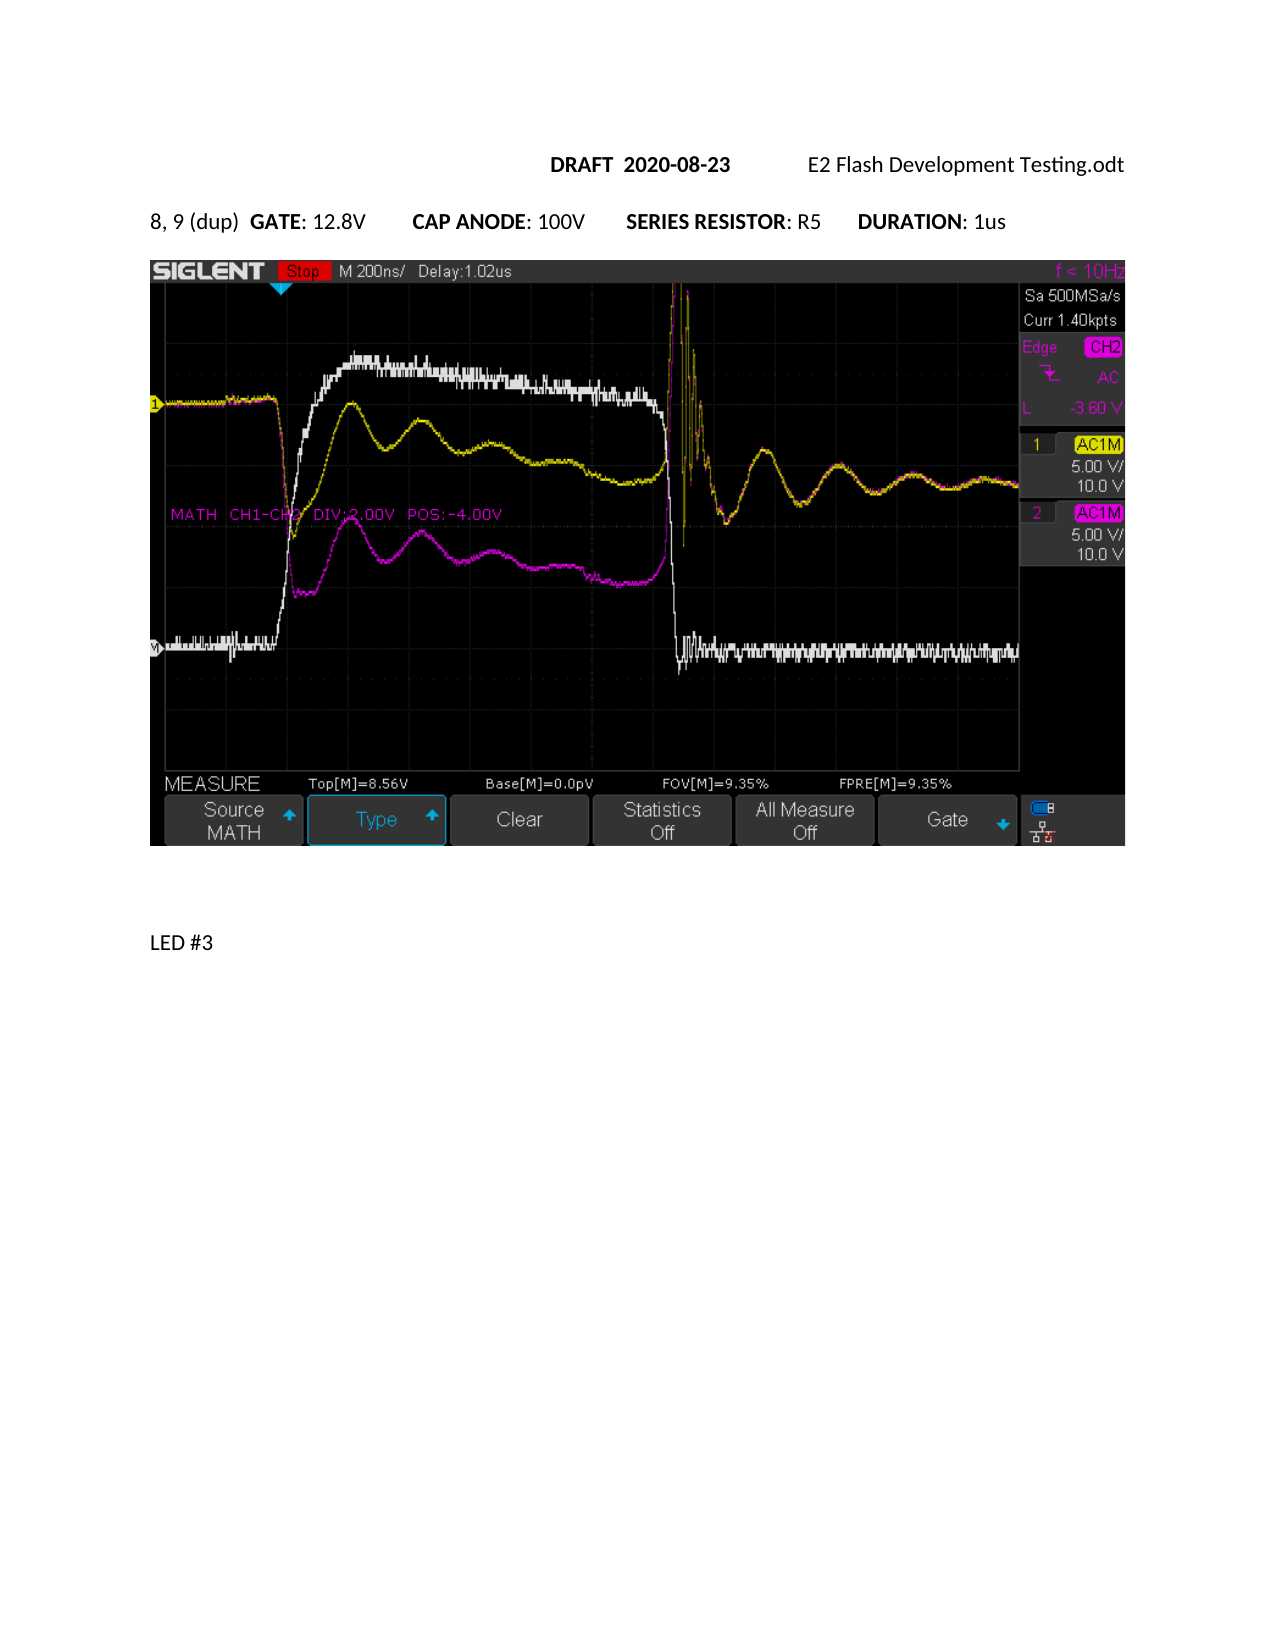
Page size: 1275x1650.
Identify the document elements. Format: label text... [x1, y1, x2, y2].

text LED #3 [150, 928, 1125, 956]
text 8, 9 (dup) GATE: 12.8V CAP ANODE: 100V SERIES RESISTOR: R5 DURATION: 1us [150, 207, 1125, 236]
picture [150, 260, 1125, 846]
picture [309, 797, 444, 844]
